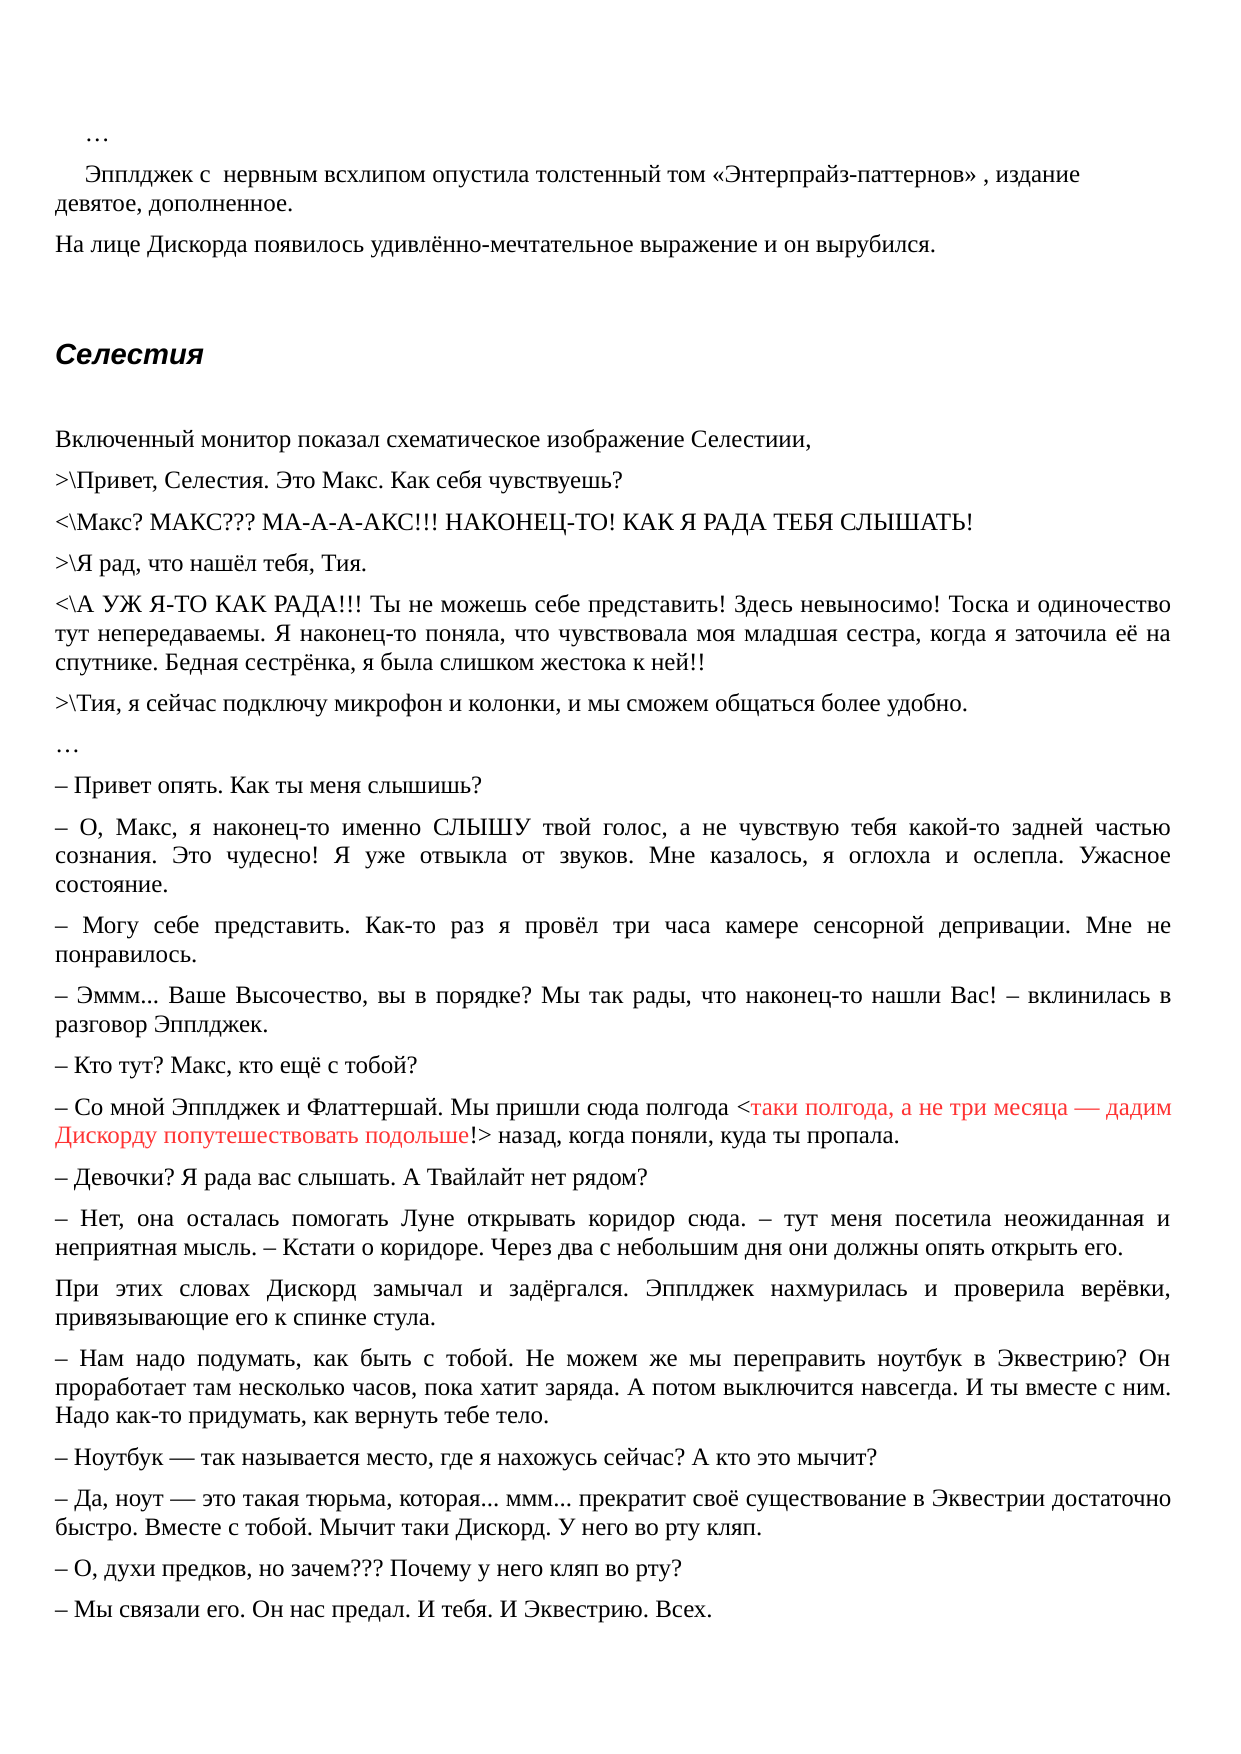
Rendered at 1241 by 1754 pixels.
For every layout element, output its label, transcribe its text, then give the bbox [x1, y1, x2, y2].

subtitle Селестия [55, 337, 1172, 370]
text При этих словах Дискорд замычал и задёргался. Эпплджек нахмурилась и проверила верёвки, привязывающие его к спинке стула. [55, 1273, 1172, 1330]
text – Кто тут? Макс, кто ещё с тобой? [55, 1050, 1172, 1079]
text Эпплджек с нервным всхлипом опустила толстенный том «Энтерпрайз-паттернов» , издание девятое, дополненное. [55, 159, 1172, 217]
text <\А УЖ Я-ТО КАК РАДА!!! Ты не можешь себе представить! Здесь невыносимо! Тоска и одиночество тут непередаваемы. Я наконец-то поняла, что чувствовала моя младшая сестра, когда я заточила её на спутнике. Бедная сестрёнка, я была слишком жестока к ней!! [55, 589, 1172, 675]
text – Да, ноут — это такая тюрьма, которая... ммм... прекратит своё существование в Эквестрии достаточно быстро. Вместе с тобой. Мычит таки Дискорд. У него во рту кляп. [55, 1483, 1172, 1540]
text Включенный монитор показал схематическое изображение Селестиии, [55, 424, 1172, 453]
text <\Макс? МАКС??? МА-А-А-АКС!!! НАКОНЕЦ-ТО! КАК Я РАДА ТЕБЯ СЛЫШАТЬ! [55, 507, 1172, 535]
text – Мы связали его. Он нас предал. И тебя. И Эквестрию. Всех. [55, 1594, 1172, 1623]
text – О, духи предков, но зачем??? Почему у него кляп во рту? [55, 1553, 1172, 1582]
text – Могу себе представить. Как-то раз я провёл три часа камере сенсорной депривации. Мне не понравилось. [55, 910, 1172, 968]
text >\Я рад, что нашёл тебя, Тия. [55, 548, 1172, 577]
text – О, Макс, я наконец-то именно СЛЫШУ твой голос, а не чувствую тебя какой-то задней частью сознания. Это чудесно! Я уже отвыкла от звуков. Мне казалось, я оглохла и ослепла. Ужасное состояние. [55, 812, 1172, 898]
text >\Привет, Селестия. Это Макс. Как себя чувствуешь? [55, 465, 1172, 494]
text – Ноутбук — так называется место, где я нахожусь сейчас? А кто это мычит? [55, 1442, 1172, 1470]
text На лице Дискорда появилось удивлённо-мечтательное выражение и он вырубился. [55, 229, 1172, 258]
text – Нам надо подумать, как быть с тобой. Не можем же мы переправить ноутбук в Эквестрию? Он проработает там несколько часов, пока хатит заряда. А потом выключится навсегда. И ты вместе с ним. Надо как-то придумать, как вернуть тебе тело. [55, 1343, 1172, 1429]
text … [55, 118, 1172, 147]
text >\Тия, я сейчас подключу микрофон и колонки, и мы сможем общаться более удобно. [55, 688, 1172, 717]
text – Со мной Эпплджек и Флаттершай. Мы пришли сюда полгода <таки полгода, а не три месяца — дадим Дискорду попутешествовать подольше!> назад, когда поняли, куда ты пропала. [55, 1092, 1172, 1149]
text – Привет опять. Как ты меня слышишь? [55, 770, 1172, 799]
text … [55, 729, 1172, 758]
text – Эммм... Ваше Высочество, вы в порядке? Мы так рады, что наконец-то нашли Вас! – вклинилась в разговор Эпплджек. [55, 980, 1172, 1038]
text – Девочки? Я рада вас слышать. А Твайлайт нет рядом? [55, 1162, 1172, 1190]
text – Нет, она осталась помогать Луне открывать коридор сюда. – тут меня посетила неожиданная и неприятная мысль. – Кстати о коридоре. Через два с небольшим дня они должны опять открыть его. [55, 1203, 1172, 1260]
